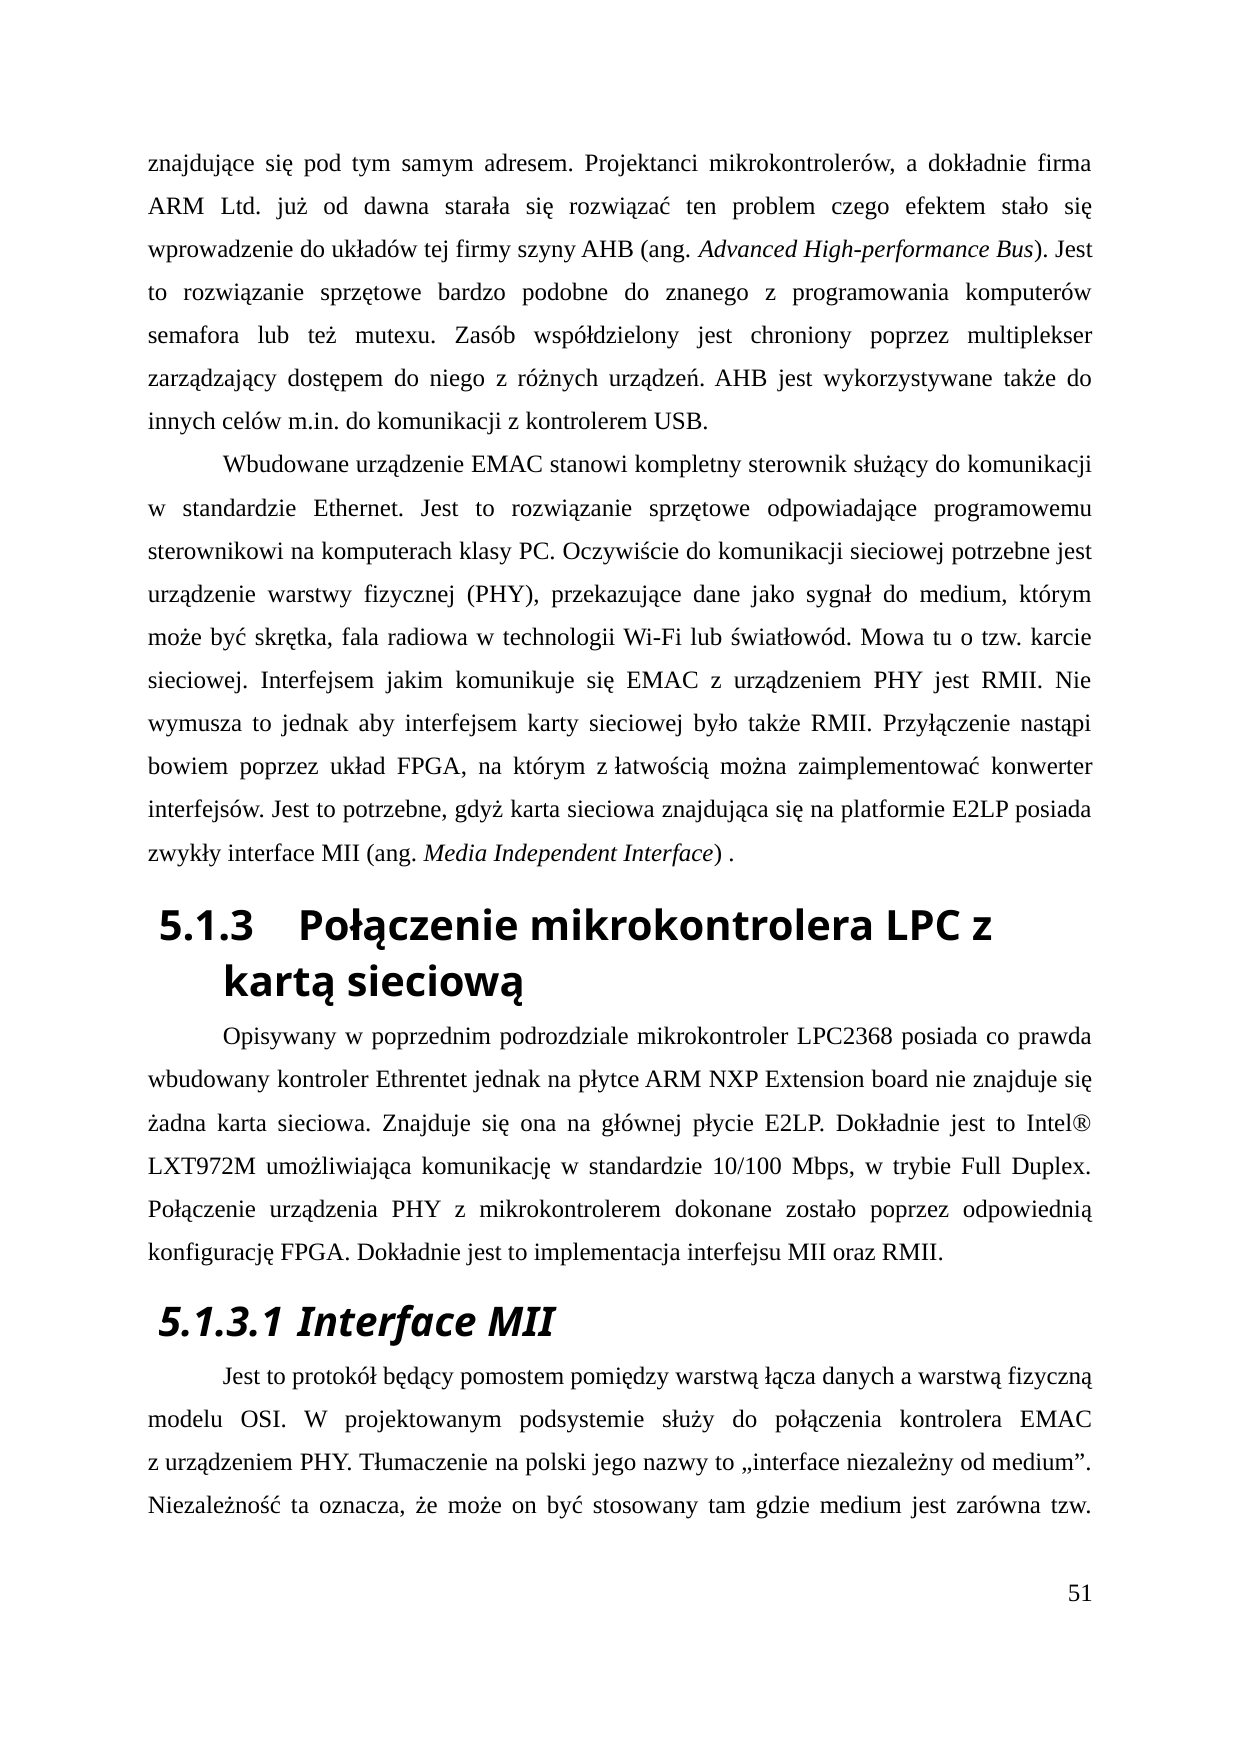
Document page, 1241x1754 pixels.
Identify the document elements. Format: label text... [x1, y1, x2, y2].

text Jest to protokół będący pomostem pomiędzy warstwą łącza danych a warstwą fizyczną modelu OSI. W projektowanym podsystemie służy do połączenia kontrolera EMAC z urządzeniem PHY. Tłumaczenie na polski jego nazwy to „interface niezależny od medium”. Niezależność ta oznacza, że może on być stosowany tam gdzie medium jest zarówna tzw. [148, 1361, 1093, 1519]
subtitle Interface MII [148, 1293, 1093, 1348]
text Wbudowane urządzenie EMAC stanowi kompletny sterownik służący do komunikacji w standardzie Ethernet. Jest to rozwiązanie sprzętowe odpowiadające programowemu sterownikowi na komputerach klasy PC. Oczywiście do komunikacji sieciowej potrzebne jest urządzenie warstwy fizycznej (PHY), przekazujące dane jako sygnał do medium, którym może być skrętka, fala radiowa w technologii Wi-Fi lub światłowód. Mowa tu o tzw. karcie sieciowej. Interfejsem jakim komunikuje się EMAC z urządzeniem PHY jest RMII. Nie wymusza to jednak aby interfejsem karty sieciowej było także RMII. Przyłączenie nastąpi bowiem poprzez układ FPGA, na którym z łatwością można zaimplementować konwerter interfejsów. Jest to potrzebne, gdyż karta sieciowa znajdująca się na platformie E2LP posiada zwykły interface MII (ang. Media Independent Interface) . [148, 449, 1093, 866]
text Opisywany w poprzednim podrozdziale mikrokontroler LPC2368 posiada co prawda wbudowany kontroler Ethrentet jednak na płytce ARM NXP Extension board nie znajduje się żadna karta sieciowa. Znajduje się ona na głównej płycie E2LP. Dokładnie jest to Intel® LXT972M umożliwiająca komunikację w standardzie 10/100 Mbps, w trybie Full Duplex. Połączenie urządzenia PHY z mikrokontrolerem dokonane zostało poprzez odpowiednią konfigurację FPGA. Dokładnie jest to implementacja interfejsu MII oraz RMII. [148, 1021, 1093, 1266]
text znajdujące się pod tym samym adresem. Projektanci mikrokontrolerów, a dokładnie firma ARM Ltd. już od dawna starała się rozwiązać ten problem czego efektem stało się wprowadzenie do układów tej firmy szyny AHB (ang. Advanced High-performance Bus). Jest to rozwiązanie sprzętowe bardzo podobne do znanego z programowania komputerów semafora lub też mutexu. Zasób współdzielony jest chroniony poprzez multiplekser zarządzający dostępem do niego z różnych urządzeń. AHB jest wykorzystywane także do innych celów m.in. do komunikacji z kontrolerem USB. [148, 148, 1093, 435]
subtitle Połączenie mikrokontrolera LPC z kartą sieciową [148, 895, 1093, 1009]
